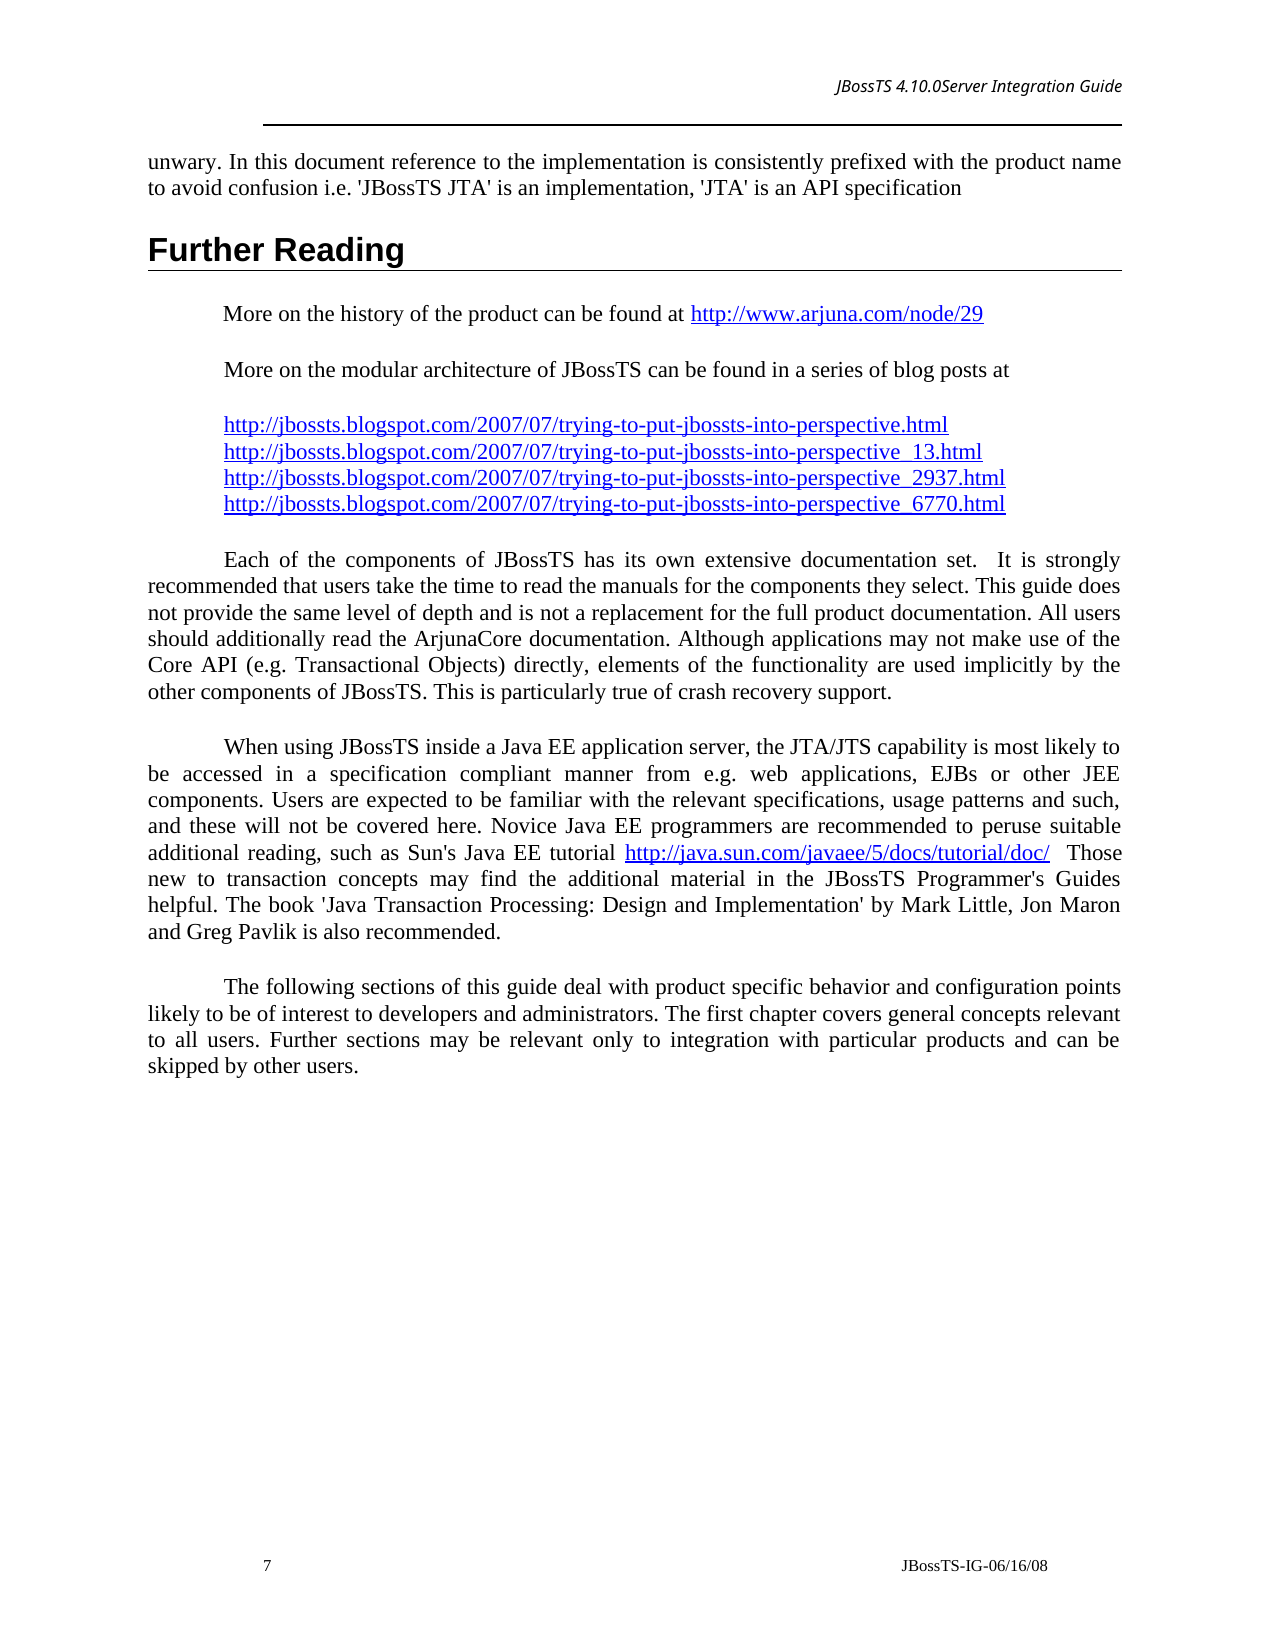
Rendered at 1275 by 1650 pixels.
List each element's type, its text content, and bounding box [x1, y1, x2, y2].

text More on the modular architecture of JBossTS can be found in a series of blog posts at [148, 356, 1122, 382]
text More on the history of the product can be found at http://www.arjuna.com/node/29 [148, 300, 1122, 327]
text The following sections of this guide deal with product specific behavior and configuration points likely to be of interest to developers and administrators. The first chapter covers general concepts relevant to all users. Further sections may be relevant only to integration with particular products and can be skipped by other users. [148, 973, 1122, 1079]
text unwary. In this document reference to the implementation is consistently prefixed with the product name to avoid confusion i.e. 'JBossTS JTA' is an implementation, 'JTA' is an API specification [148, 148, 1122, 200]
subtitle Further Reading [148, 229, 1122, 270]
text Each of the components of JBossTS has its own extensive documentation set. It is strongly recommended that users take the time to read the manuals for the components they select. This guide does not provide the same level of depth and is not a replacement for the full product documentation. All users should additionally read the ArjunaCore documentation. Although applications may not make use of the Core API (e.g. Transactional Objects) directly, elements of the functionality are used implicitly by the other components of JBossTS. This is particularly true of crash recovery support. [148, 546, 1122, 704]
text http://jbossts.blogspot.com/2007/07/trying-to-put-jbossts-into-perspective.html http://jbossts.blogspot.com/2007/07/trying-to-put-jbossts-into-perspective_13.html http://jbossts.blogspot.com/2007/07/trying-to-put-jbossts-into-perspective_2937.html http://jbossts.blogspot.com/2007/07/trying-to-put-jbossts-into-perspective_6770.html [223, 411, 1122, 517]
text When using JBossTS inside a Java EE application server, the JTA/JTS capability is most likely to be accessed in a specification compliant manner from e.g. web applications, EJBs or other JEE components. Users are expected to be familiar with the relevant specifications, usage patterns and such, and these will not be covered here. Novice Java EE programmers are recommended to peruse suitable additional reading, such as Sun's Java EE tutorial http://java.sun.com/javaee/5/docs/tutorial/doc/ Those new to transaction concepts may find the additional material in the JBossTS Programmer's Guides helpful. The book 'Java Transaction Processing: Design and Implementation' by Mark Little, Jon Maron and Greg Pavlik is also recommended. [148, 733, 1122, 944]
